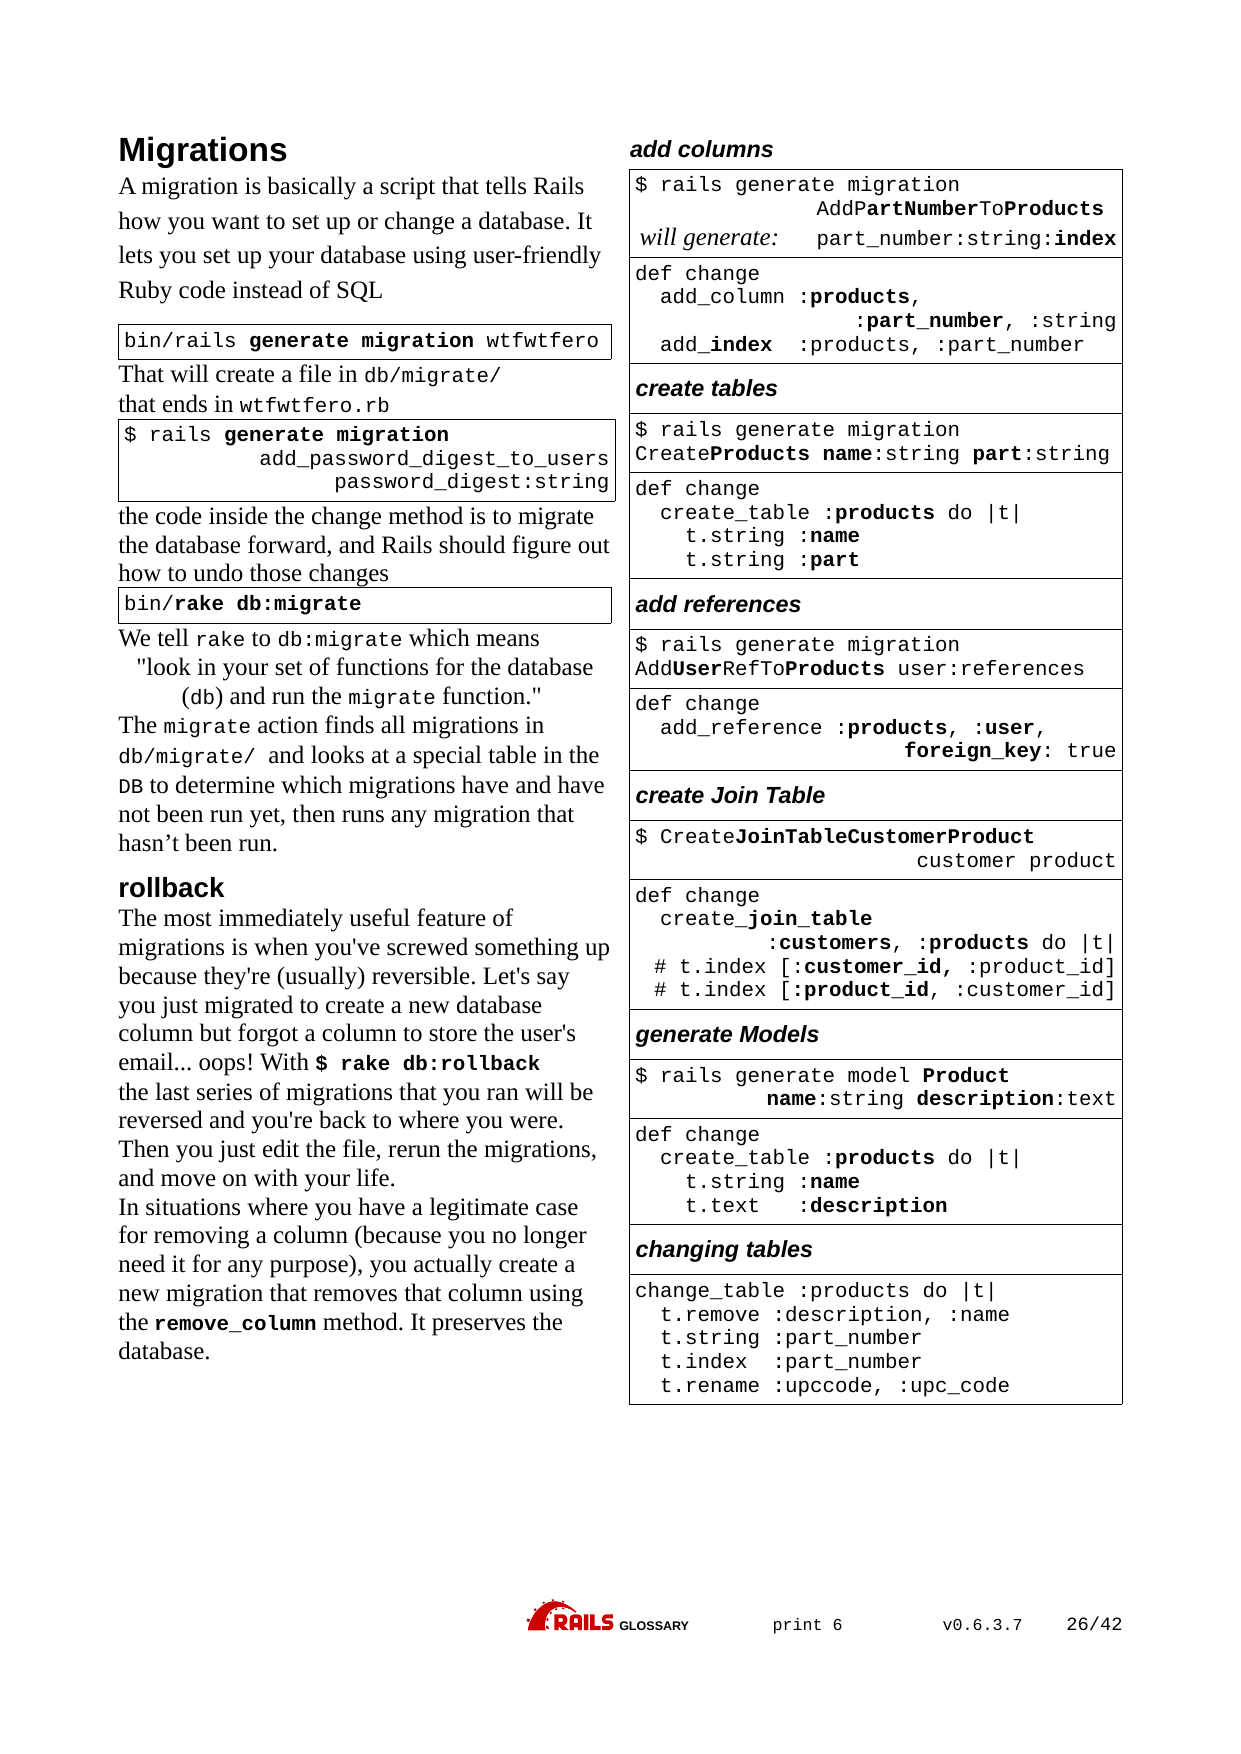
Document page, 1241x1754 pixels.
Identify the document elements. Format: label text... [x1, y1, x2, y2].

table_cell def change add_reference :products, :user, foreign_key: true [630, 689, 1122, 770]
text The most immediately useful feature of migrations is when you've screwed something up because they're (usually) reversible. Let's say you just migrated to create a new database column but forgot a column to store the user's email... oops! With $ rake db:rollback [118, 903, 611, 1077]
text the code inside the change method is to migrate the database forward, and Rails should figure out how to undo those changes [118, 502, 611, 587]
subtitle rollback [118, 872, 611, 903]
text That will create a file in db/migrate/ [118, 360, 611, 389]
table_cell create Join Table [630, 771, 1122, 820]
table_cell def change add_column :products, :part_number, :string add_index :products, :part_number [630, 258, 1122, 363]
table_cell $ rails generate migration AddUserRefToProducts user:references [630, 630, 1122, 687]
text The migrate action finds all migrations in db/migrate/ and looks at a special table in the DB to determine which migrations have and have not been run yet, then runs any migration that hasn’t been run. [118, 711, 611, 857]
text "look in your set of functions for the database (db) and run the migrate function." [118, 652, 611, 711]
table_cell changing tables [630, 1225, 1122, 1274]
text We tell rake to db:migrate which means [118, 624, 611, 652]
text the last series of migrations that you ran will be reversed and you're back to where you were. Then you just edit the file, rerun the migrations, and move on with your life. [118, 1077, 611, 1192]
table_cell add references [630, 579, 1122, 628]
table_cell $ rails generate model Product name:string description:text [630, 1060, 1122, 1118]
table_cell $ rails generate migration CreateProducts name:string part:string [630, 414, 1122, 472]
text In situations where you have a legitimate case for removing a column (because you no longer need it for any purpose), you actually create a new migration that removes that column using the remove_column method. It preserves the database. [118, 1192, 611, 1365]
table_cell def change create_join_table :customers, :products do |t| # t.index [:customer_id, :product_id] # t.index [:product_id, :customer_id] [630, 880, 1122, 1009]
table_header bin/rake db:migrate [119, 588, 611, 622]
table_cell $ CreateJoinTableCustomerProduct customer product [630, 821, 1122, 879]
table_header $ rails generate migration AddPartNumberToProducts will generate: part_number:string:index [630, 170, 1122, 257]
text that ends in wtfwtfero.rb [118, 389, 611, 418]
table_cell create tables [630, 364, 1122, 413]
table_cell change_table :products do |t| t.remove :description, :name t.string :part_number t.index :part_number t.rename :upccode, :upc_code [630, 1275, 1122, 1404]
subtitle Migrations [118, 130, 611, 168]
table_cell generate Models [630, 1010, 1122, 1059]
subtitle add columns [630, 136, 1122, 163]
table_cell def change create_table :products do |t| t.string :name t.text :description [630, 1119, 1122, 1224]
table_header $ rails generate migration add_password_digest_to_users password_digest:string [119, 420, 615, 501]
table_header bin/rails generate migration wtfwtfero [119, 325, 611, 359]
text A migration is basically a script that tells Rails how you want to set up or change a database. It lets you set up your database using user-friendly Ruby code instead of SQL [118, 171, 611, 304]
table_cell def change create_table :products do |t| t.string :name t.string :part [630, 473, 1122, 578]
